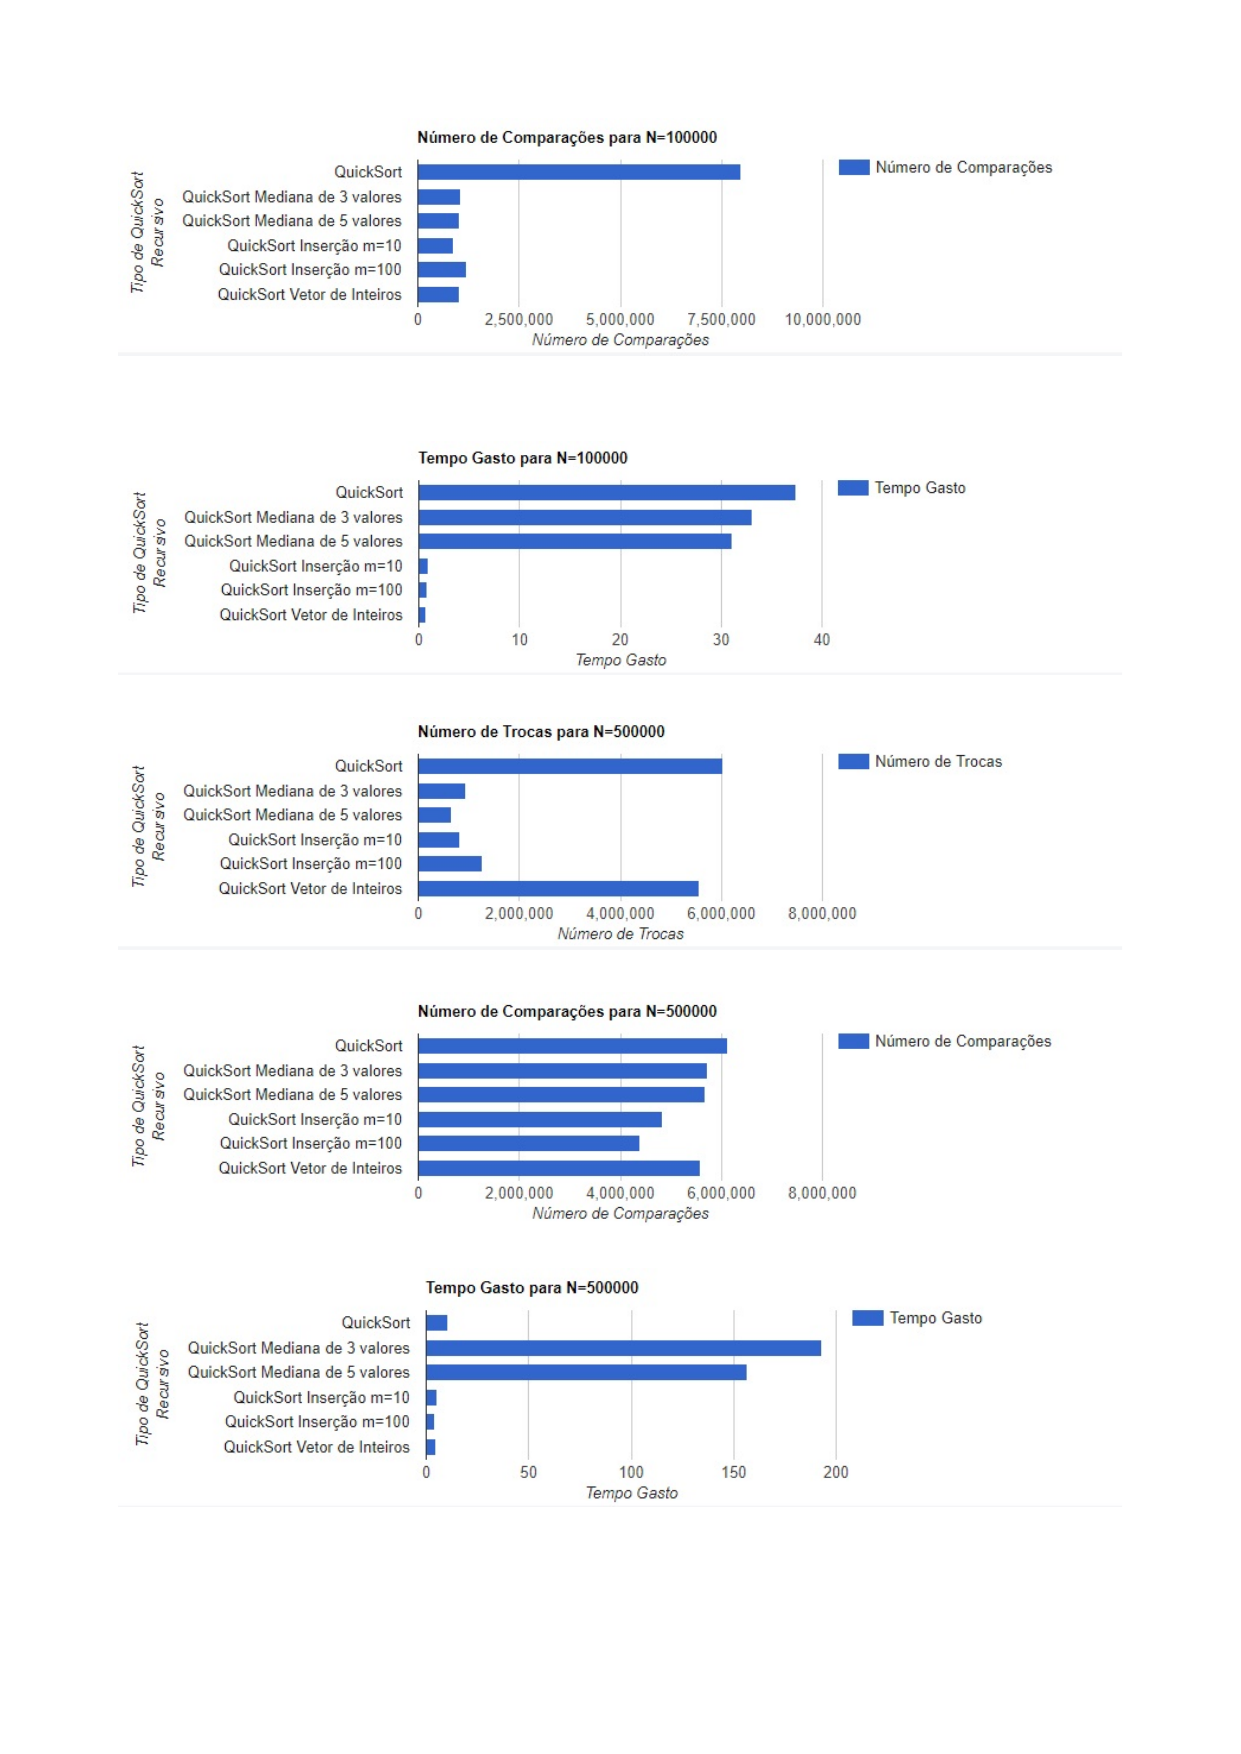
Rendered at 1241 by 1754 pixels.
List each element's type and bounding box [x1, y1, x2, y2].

picture [118, 118, 1123, 356]
picture [118, 992, 1123, 1226]
picture [118, 717, 1123, 950]
picture [118, 441, 1123, 675]
picture [118, 1268, 1123, 1507]
